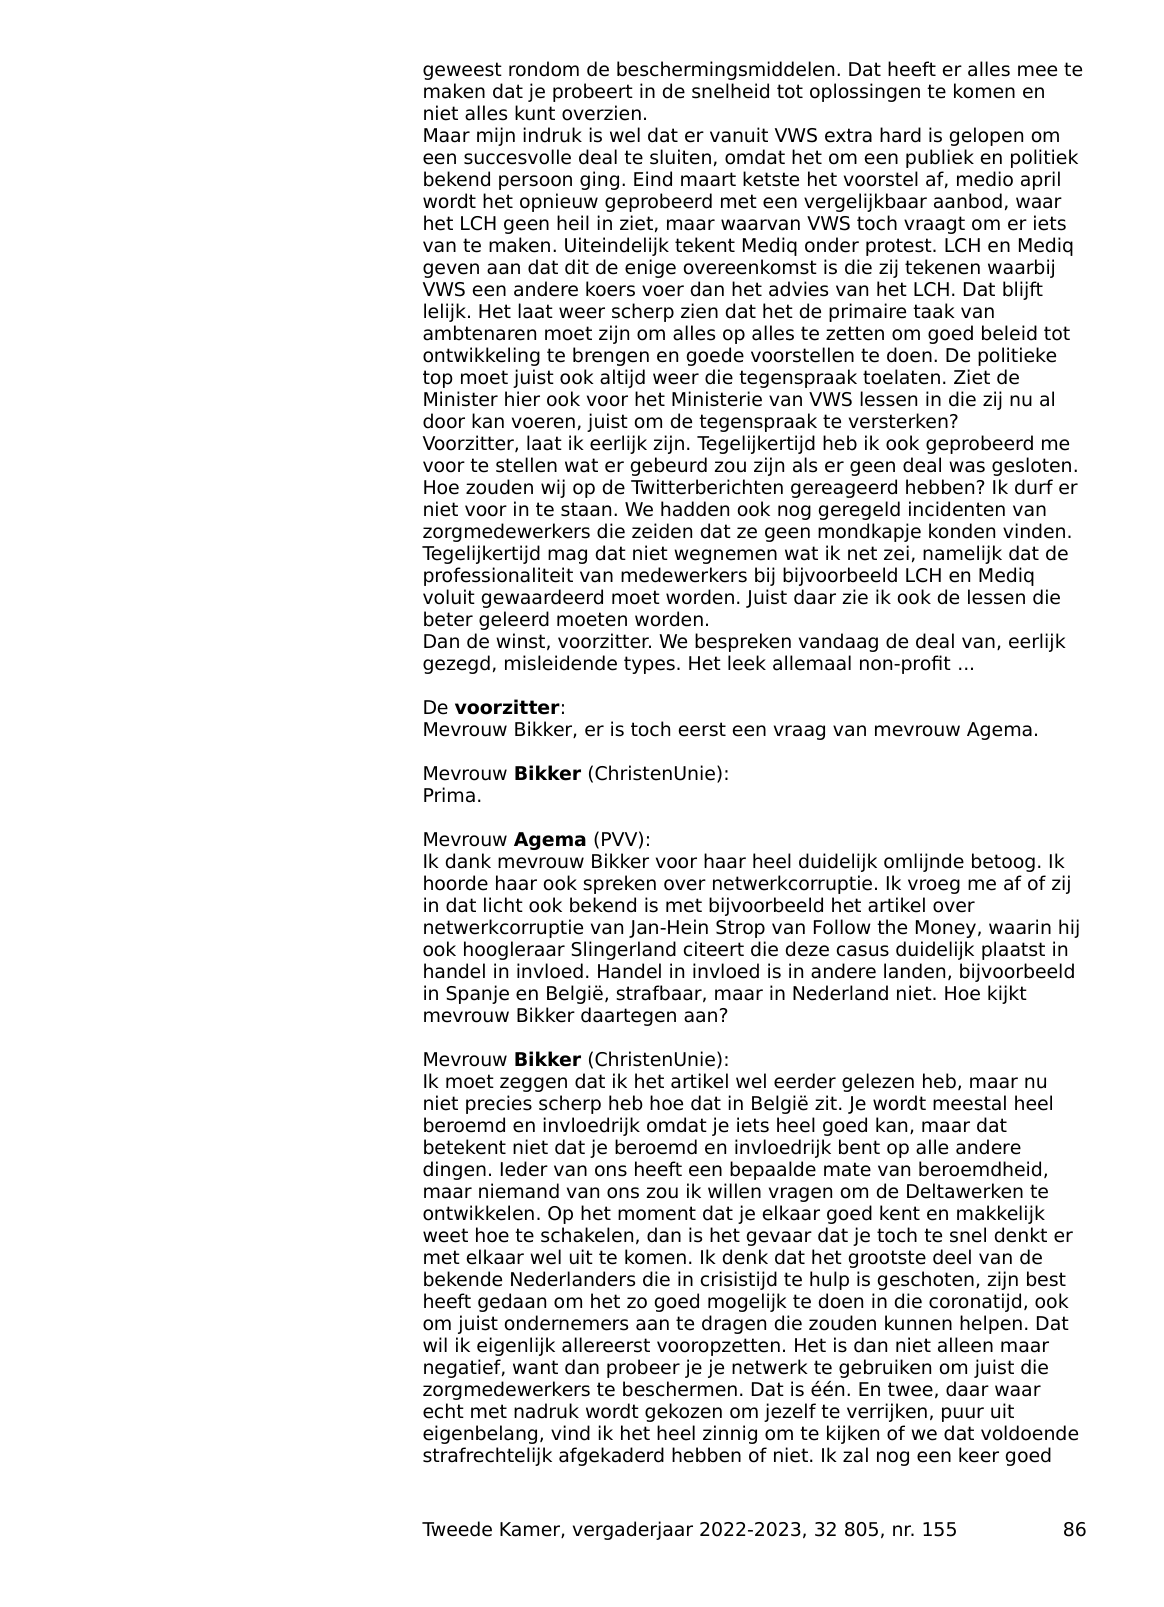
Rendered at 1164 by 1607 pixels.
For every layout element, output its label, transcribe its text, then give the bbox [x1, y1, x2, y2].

text Ik moet zeggen dat ik het artikel wel eerder gelezen heb, maar nu niet precies scherp heb hoe dat in België zit. Je wordt meestal heel beroemd en invloedrijk omdat je iets heel goed kan, maar dat betekent niet dat je beroemd en invloedrijk bent op alle andere dingen. Ieder van ons heeft een bepaalde mate van beroemdheid, maar niemand van ons zou ik willen vragen om de Deltawerken te ontwikkelen. Op het moment dat je elkaar goed kent en makkelijk weet hoe te schakelen, dan is het gevaar dat je toch te snel denkt er met elkaar wel uit te komen. Ik denk dat het grootste deel van de bekende Nederlanders die in crisistijd te hulp is geschoten, zijn best heeft gedaan om het zo goed mogelijk te doen in die coronatijd, ook om juist ondernemers aan te dragen die zouden kunnen helpen. Dat wil ik eigenlijk allereerst vooropzetten. Het is dan niet alleen maar negatief, want dan probeer je je netwerk te gebruiken om juist die zorgmedewerkers te beschermen. Dat is één. En twee, daar waar echt met nadruk wordt gekozen om jezelf te verrijken, puur uit eigenbelang, vind ik het heel zinnig om te kijken of we dat voldoende strafrechtelijk afgekaderd hebben of niet. Ik zal nog een keer goed [422, 1071, 1087, 1467]
text Voorzitter, laat ik eerlijk zijn. Tegelijkertijd heb ik ook geprobeerd me voor te stellen wat er gebeurd zou zijn als er geen deal was gesloten. Hoe zouden wij op de Twitterberichten gereageerd hebben? Ik durf er niet voor in te staan. We hadden ook nog geregeld incidenten van zorgmedewerkers die zeiden dat ze geen mondkapje konden vinden. Tegelijkertijd mag dat niet wegnemen wat ik net zei, namelijk dat de professionaliteit van medewerkers bij bijvoorbeeld LCH en Mediq voluit gewaardeerd moet worden. Juist daar zie ik ook de lessen die beter geleerd moeten worden. [422, 433, 1087, 631]
text Mevrouw Agema (PVV): [422, 829, 1087, 851]
text Prima. [422, 785, 1087, 807]
text Dan de winst, voorzitter. We bespreken vandaag de deal van, eerlijk gezegd, misleidende types. Het leek allemaal non-profit ... [422, 631, 1087, 674]
text De voorzitter: [422, 697, 1087, 719]
text geweest rondom de beschermingsmiddelen. Dat heeft er alles mee te maken dat je probeert in de snelheid tot oplossingen te komen en niet alles kunt overzien. [422, 59, 1087, 125]
text Maar mijn indruk is wel dat er vanuit VWS extra hard is gelopen om een succesvolle deal te sluiten, omdat het om een publiek en politiek bekend persoon ging. Eind maart ketste het voorstel af, medio april wordt het opnieuw geprobeerd met een vergelijkbaar aanbod, waar het LCH geen heil in ziet, maar waarvan VWS toch vraagt om er iets van te maken. Uiteindelijk tekent Mediq onder protest. LCH en Mediq geven aan dat dit de enige overeenkomst is die zij tekenen waarbij VWS een andere koers voer dan het advies van het LCH. Dat blijft lelijk. Het laat weer scherp zien dat het de primaire taak van ambtenaren moet zijn om alles op alles te zetten om goed beleid tot ontwikkeling te brengen en goede voorstellen te doen. De politieke top moet juist ook altijd weer die tegenspraak toelaten. Ziet de Minister hier ook voor het Ministerie van VWS lessen in die zij nu al door kan voeren, juist om de tegenspraak te versterken? [422, 125, 1087, 433]
text Mevrouw Bikker (ChristenUnie): [422, 1049, 1087, 1071]
text Mevrouw Bikker (ChristenUnie): [422, 763, 1087, 785]
text Mevrouw Bikker, er is toch eerst een vraag van mevrouw Agema. [422, 719, 1087, 741]
text Ik dank mevrouw Bikker voor haar heel duidelijk omlijnde betoog. Ik hoorde haar ook spreken over netwerkcorruptie. Ik vroeg me af of zij in dat licht ook bekend is met bijvoorbeeld het artikel over netwerkcorruptie van Jan-Hein Strop van Follow the Money, waarin hij ook hoogleraar Slingerland citeert die deze casus duidelijk plaatst in handel in invloed. Handel in invloed is in andere landen, bijvoorbeeld in Spanje en België, strafbaar, maar in Nederland niet. Hoe kijkt mevrouw Bikker daartegen aan? [422, 851, 1087, 1027]
